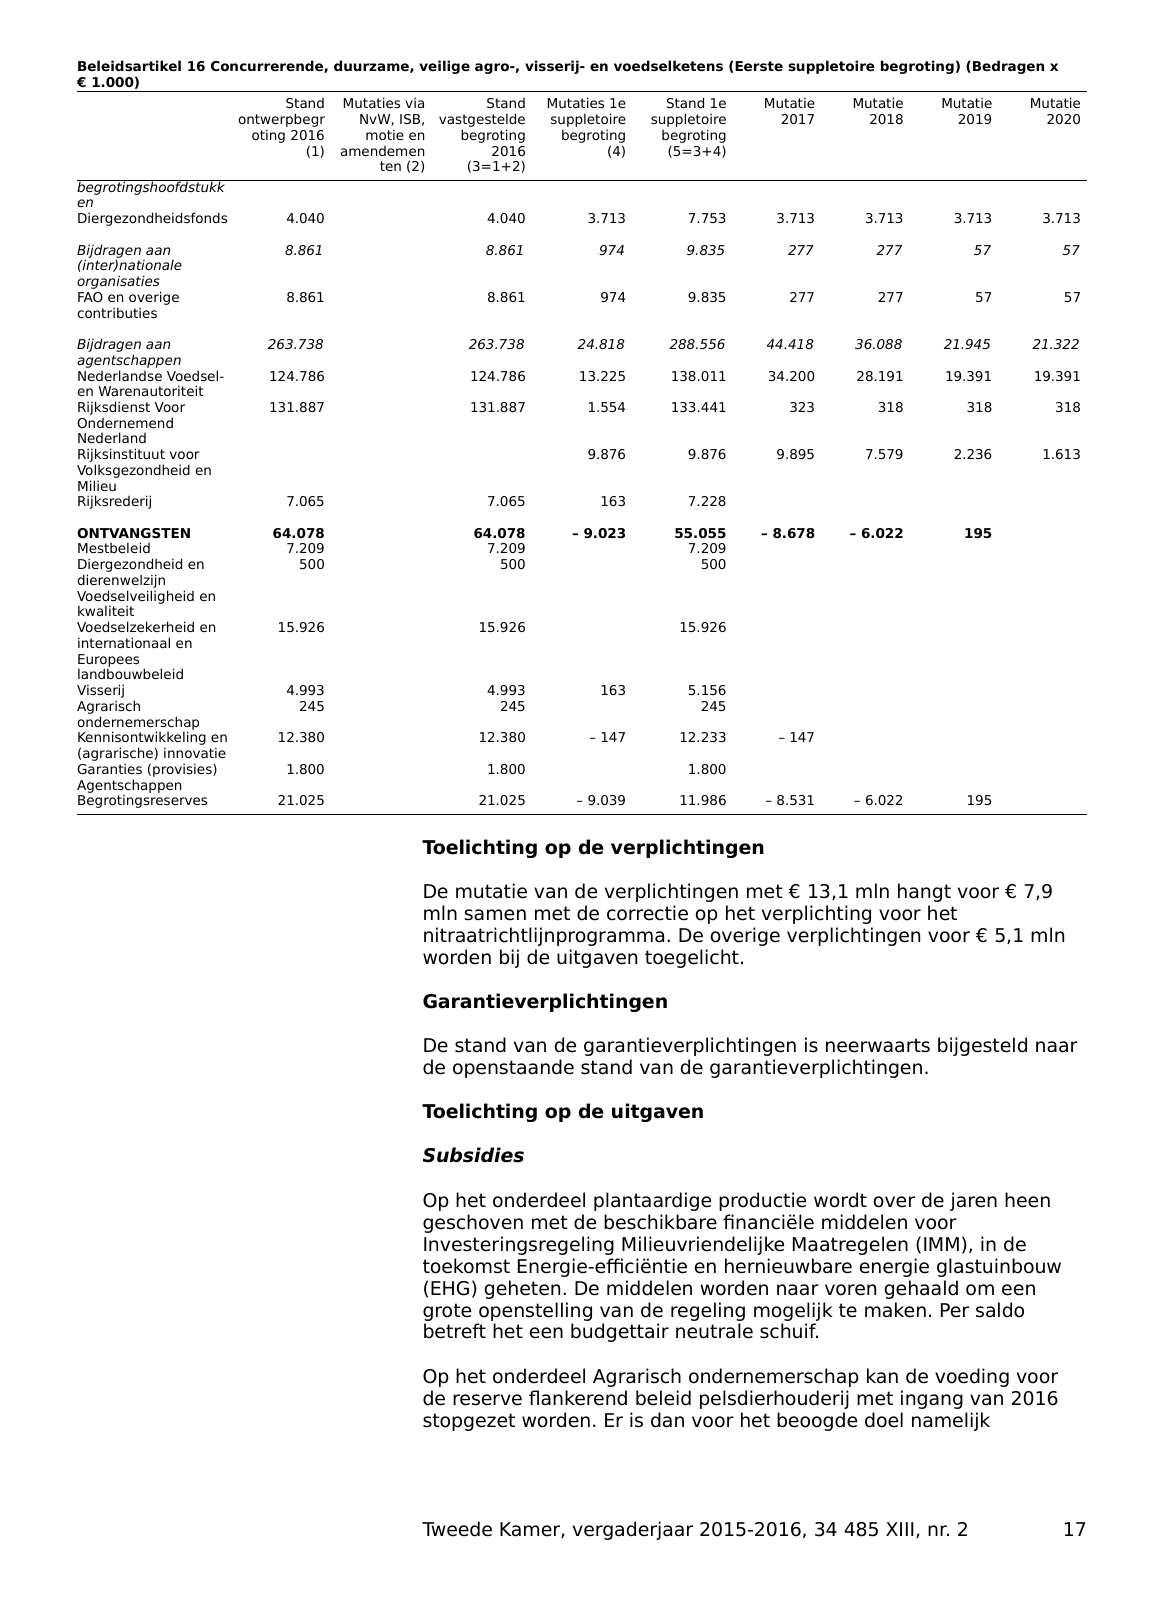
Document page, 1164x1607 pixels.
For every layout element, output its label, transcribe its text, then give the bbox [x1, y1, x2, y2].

table_cell 21.322 [998, 337, 1087, 368]
text Op het onderdeel Agrarisch ondernemerschap kan de voeding voor de reserve flankerend beleid pelsdierhouderij met ingang van 2016 stopgezet worden. Er is dan voor het beoogde doel namelijk [422, 1366, 1087, 1432]
table_cell 9.876 [531, 447, 632, 494]
subtitle Garantieverplichtingen [422, 991, 1087, 1013]
table_cell 9.835 [632, 243, 732, 290]
table_cell [821, 557, 909, 588]
table_cell [821, 620, 909, 683]
table_cell 7.065 [230, 494, 331, 510]
table_cell 263.738 [431, 337, 531, 368]
table_cell 277 [821, 290, 909, 321]
table_cell [531, 699, 632, 730]
table_cell [998, 683, 1087, 699]
table_cell 19.391 [909, 368, 998, 400]
table_cell Voedselveiligheid en kwaliteit [77, 589, 230, 620]
table_cell 7.228 [632, 494, 732, 510]
table_cell [998, 557, 1087, 588]
table_cell 7.209 [431, 541, 531, 557]
table_cell Mutatie 2017 [732, 92, 821, 179]
table_cell [998, 620, 1087, 683]
table_cell [331, 290, 431, 321]
table_cell [331, 321, 431, 337]
table_cell 7.579 [821, 447, 909, 494]
table_cell 318 [998, 400, 1087, 447]
table_cell [431, 777, 531, 793]
table_cell 8.861 [230, 290, 331, 321]
table_cell [732, 777, 821, 793]
table_cell Agrarisch ondernemerschap [77, 699, 230, 730]
table_cell [732, 494, 821, 510]
table_cell [732, 557, 821, 588]
subtitle Toelichting op de uitgaven [422, 1101, 1087, 1123]
table_cell 64.078 [230, 526, 331, 541]
table_cell [909, 620, 998, 683]
table_cell Visserij [77, 683, 230, 699]
table_cell [331, 762, 431, 777]
table_cell Mutaties via NvW, ISB, motie en amendementen (2) [331, 92, 431, 179]
table_cell Voedselzekerheid en internationaal en Europees landbouwbeleid [77, 620, 230, 683]
table_cell Mutaties 1e suppletoire begroting (4) [531, 92, 632, 179]
table_cell [732, 620, 821, 683]
table_cell 195 [909, 526, 998, 541]
table_cell [998, 777, 1087, 793]
table_cell [431, 181, 531, 211]
table_cell begrotingshoofdstukken [77, 181, 230, 211]
table_cell [531, 620, 632, 683]
table_cell [821, 777, 909, 793]
table_cell [909, 777, 998, 793]
table_cell – 9.039 [531, 793, 632, 813]
table_cell [331, 699, 431, 730]
table_cell [732, 762, 821, 777]
table_cell 12.380 [431, 730, 531, 762]
table_cell Mutatie 2019 [909, 92, 998, 179]
table_cell 7.753 [632, 211, 732, 227]
table_cell [821, 494, 909, 510]
table_cell 974 [531, 290, 632, 321]
table_cell Bijdragen aan (inter)nationale organisaties [77, 243, 230, 290]
table_cell 8.861 [230, 243, 331, 290]
table_cell [331, 181, 431, 211]
table_cell 9.876 [632, 447, 732, 494]
table_cell 277 [821, 243, 909, 290]
table_cell 15.926 [230, 620, 331, 683]
table_cell 277 [732, 243, 821, 290]
table_cell [821, 181, 909, 211]
table_cell [331, 541, 431, 557]
table_cell 4.040 [431, 211, 531, 227]
table_cell 9.895 [732, 447, 821, 494]
table_cell [821, 730, 909, 762]
table_cell [431, 227, 531, 242]
table_cell – 8.678 [732, 526, 821, 541]
table_cell [531, 589, 632, 620]
table_cell [998, 589, 1087, 620]
table_cell [821, 589, 909, 620]
table_cell [909, 730, 998, 762]
table_cell 500 [431, 557, 531, 588]
table_cell 21.945 [909, 337, 998, 368]
table_cell [230, 227, 331, 242]
table_cell Begrotingsreserves [77, 793, 230, 813]
table_cell [331, 337, 431, 368]
table_cell 1.800 [431, 762, 531, 777]
table_cell [531, 227, 632, 242]
table_cell Rijksrederij [77, 494, 230, 510]
table_cell [632, 321, 732, 337]
table_cell [230, 321, 331, 337]
table_cell [331, 211, 431, 227]
table_cell [732, 589, 821, 620]
table_cell 57 [909, 243, 998, 290]
table_cell [331, 620, 431, 683]
table_cell 55.055 [632, 526, 732, 541]
table_cell 28.191 [821, 368, 909, 400]
table_cell 131.887 [431, 400, 531, 447]
table_cell Stand vastgestelde begroting 2016 (3=1+2) [431, 92, 531, 179]
table_cell [821, 683, 909, 699]
table_cell – 147 [531, 730, 632, 762]
table_cell [77, 321, 230, 337]
table_cell [632, 510, 732, 526]
table_cell [431, 447, 531, 494]
table_cell [531, 557, 632, 588]
text Op het onderdeel plantaardige productie wordt over de jaren heen geschoven met de beschikbare financiële middelen voor Investeringsregeling Milieuvriendelijke Maatregelen (IMM), in de toekomst Energie-efficiëntie en hernieuwbare energie glastuinbouw (EHG) geheten. De middelen worden naar voren gehaald om een grote openstelling van de regeling mogelijk te maken. Per saldo betreft het een budgettair neutrale schuif. [422, 1189, 1087, 1343]
table_cell 44.418 [732, 337, 821, 368]
table_cell [909, 181, 998, 211]
table_cell Mutatie 2018 [821, 92, 909, 179]
table_cell [531, 541, 632, 557]
table_cell [230, 510, 331, 526]
table_cell 8.861 [431, 290, 531, 321]
table_cell – 8.531 [732, 793, 821, 813]
table_cell [431, 589, 531, 620]
table_cell – 9.023 [531, 526, 632, 541]
table_cell 7.209 [632, 541, 732, 557]
table_cell 245 [632, 699, 732, 730]
table_cell [998, 541, 1087, 557]
table_cell 24.818 [531, 337, 632, 368]
table_cell 7.209 [230, 541, 331, 557]
table_cell 500 [632, 557, 732, 588]
table_cell [331, 730, 431, 762]
text De mutatie van de verplichtingen met € 13,1 mln hangt voor € 7,9 mln samen met de correctie op het verplichting voor het nitraatrichtlijnprogramma. De overige verplichtingen voor € 5,1 mln worden bij de uitgaven toegelicht. [422, 881, 1087, 969]
table_cell 12.233 [632, 730, 732, 762]
table_cell [821, 321, 909, 337]
table_cell [821, 227, 909, 242]
table_cell [998, 793, 1087, 813]
table_cell [632, 227, 732, 242]
table_cell 163 [531, 494, 632, 510]
table_cell 15.926 [431, 620, 531, 683]
table_cell [909, 683, 998, 699]
table_cell [909, 321, 998, 337]
table_cell [531, 181, 632, 211]
table_cell [909, 510, 998, 526]
table_cell [331, 793, 431, 813]
table_cell [331, 494, 431, 510]
table_cell 3.713 [531, 211, 632, 227]
table_cell [732, 510, 821, 526]
table_cell 3.713 [998, 211, 1087, 227]
table_cell [531, 777, 632, 793]
table_cell 163 [531, 683, 632, 699]
subtitle Subsidies [422, 1145, 1087, 1167]
table_cell Diergezondheid en dierenwelzijn [77, 557, 230, 588]
table_cell 57 [909, 290, 998, 321]
table_cell [821, 762, 909, 777]
table_cell Nederlandse Voedsel- en Warenautoriteit [77, 368, 230, 400]
table_cell Agentschappen [77, 777, 230, 793]
table_cell [331, 557, 431, 588]
table_cell [998, 321, 1087, 337]
table_cell 318 [821, 400, 909, 447]
table_cell [230, 181, 331, 211]
table_cell [998, 699, 1087, 730]
table_cell 57 [998, 243, 1087, 290]
table_cell [732, 683, 821, 699]
table_cell 64.078 [431, 526, 531, 541]
table_cell [431, 510, 531, 526]
table_cell [230, 447, 331, 494]
table_cell 323 [732, 400, 821, 447]
table_cell [331, 447, 431, 494]
table_cell 2.236 [909, 447, 998, 494]
table_cell 34.200 [732, 368, 821, 400]
table_cell Kennisontwikkeling en (agrarische) innovatie [77, 730, 230, 762]
table_cell [998, 730, 1087, 762]
table_cell [998, 526, 1087, 541]
table_cell [331, 400, 431, 447]
table_cell Bijdragen aan agentschappen [77, 337, 230, 368]
table_cell [331, 589, 431, 620]
table_cell – 147 [732, 730, 821, 762]
table_cell [732, 541, 821, 557]
table_cell 1.613 [998, 447, 1087, 494]
table_cell [909, 762, 998, 777]
table_cell 3.713 [909, 211, 998, 227]
table_cell [531, 510, 632, 526]
table_cell [998, 181, 1087, 211]
table_cell 5.156 [632, 683, 732, 699]
table_cell [632, 181, 732, 211]
table_cell [909, 589, 998, 620]
table_cell 245 [230, 699, 331, 730]
table_cell 15.926 [632, 620, 732, 683]
table_cell 11.986 [632, 793, 732, 813]
table_cell [909, 557, 998, 588]
table_cell 57 [998, 290, 1087, 321]
table_cell [331, 510, 431, 526]
table_cell [909, 227, 998, 242]
table_cell 277 [732, 290, 821, 321]
table_cell [998, 762, 1087, 777]
table_cell 4.040 [230, 211, 331, 227]
table_cell 1.554 [531, 400, 632, 447]
table_header Beleidsartikel 16 Concurrerende, duurzame, veilige agro-, visserij- en voedselketens (Eerste suppletoire begroting) (Bedragen x € 1.000) [77, 59, 1087, 91]
table_cell 12.380 [230, 730, 331, 762]
table_cell 500 [230, 557, 331, 588]
table_cell Garanties (provisies) [77, 762, 230, 777]
table_cell – 6.022 [821, 526, 909, 541]
table_cell 318 [909, 400, 998, 447]
table_cell 3.713 [732, 211, 821, 227]
table_cell Stand ontwerpbegroting 2016 (1) [230, 92, 331, 179]
table_cell [998, 510, 1087, 526]
table_cell [331, 368, 431, 400]
table_cell [431, 321, 531, 337]
table_cell [77, 92, 230, 179]
table_cell [230, 589, 331, 620]
table_cell 263.738 [230, 337, 331, 368]
table_cell [531, 762, 632, 777]
table_cell [909, 699, 998, 730]
table_cell 13.225 [531, 368, 632, 400]
table_cell Rijksinstituut voor Volksgezondheid en Milieu [77, 447, 230, 494]
table_cell [821, 510, 909, 526]
table_cell 288.556 [632, 337, 732, 368]
table_cell [230, 777, 331, 793]
table_cell 195 [909, 793, 998, 813]
table_cell [998, 494, 1087, 510]
table_cell [632, 777, 732, 793]
table_cell Rijksdienst Voor Ondernemend Nederland [77, 400, 230, 447]
table_cell 974 [531, 243, 632, 290]
table_cell Diergezondheidsfonds [77, 211, 230, 227]
table_cell Mutatie 2020 [998, 92, 1087, 179]
table_cell [909, 494, 998, 510]
table_cell Stand 1e suppletoire begroting (5=3+4) [632, 92, 732, 179]
table_cell [331, 227, 431, 242]
table_cell [331, 777, 431, 793]
table_cell 21.025 [230, 793, 331, 813]
table_cell 4.993 [230, 683, 331, 699]
table_cell 4.993 [431, 683, 531, 699]
table_cell [732, 699, 821, 730]
table_cell 8.861 [431, 243, 531, 290]
table_cell – 6.022 [821, 793, 909, 813]
table_cell 21.025 [431, 793, 531, 813]
table_cell 3.713 [821, 211, 909, 227]
table_cell 124.786 [230, 368, 331, 400]
table_cell 124.786 [431, 368, 531, 400]
subtitle Toelichting op de verplichtingen [422, 837, 1087, 859]
table_cell [732, 227, 821, 242]
table_cell 131.887 [230, 400, 331, 447]
table_cell [331, 243, 431, 290]
table_cell [331, 526, 431, 541]
table_cell Mestbeleid [77, 541, 230, 557]
table_cell 1.800 [632, 762, 732, 777]
table_cell [909, 541, 998, 557]
table_cell 1.800 [230, 762, 331, 777]
table_cell 133.441 [632, 400, 732, 447]
table_cell [632, 589, 732, 620]
table_cell [77, 510, 230, 526]
table_cell [531, 321, 632, 337]
text De stand van de garantieverplichtingen is neerwaarts bijgesteld naar de openstaande stand van de garantieverplichtingen. [422, 1035, 1087, 1079]
table_cell ONTVANGSTEN [77, 526, 230, 541]
table_cell 7.065 [431, 494, 531, 510]
table_cell [821, 541, 909, 557]
table_cell [732, 321, 821, 337]
table_cell [821, 699, 909, 730]
table_cell [732, 181, 821, 211]
table_cell 9.835 [632, 290, 732, 321]
table_cell 138.011 [632, 368, 732, 400]
table_cell 245 [431, 699, 531, 730]
table_cell [998, 227, 1087, 242]
table_cell [77, 227, 230, 242]
table_cell [331, 683, 431, 699]
table_cell 19.391 [998, 368, 1087, 400]
table_cell FAO en overige contributies [77, 290, 230, 321]
table_cell 36.088 [821, 337, 909, 368]
